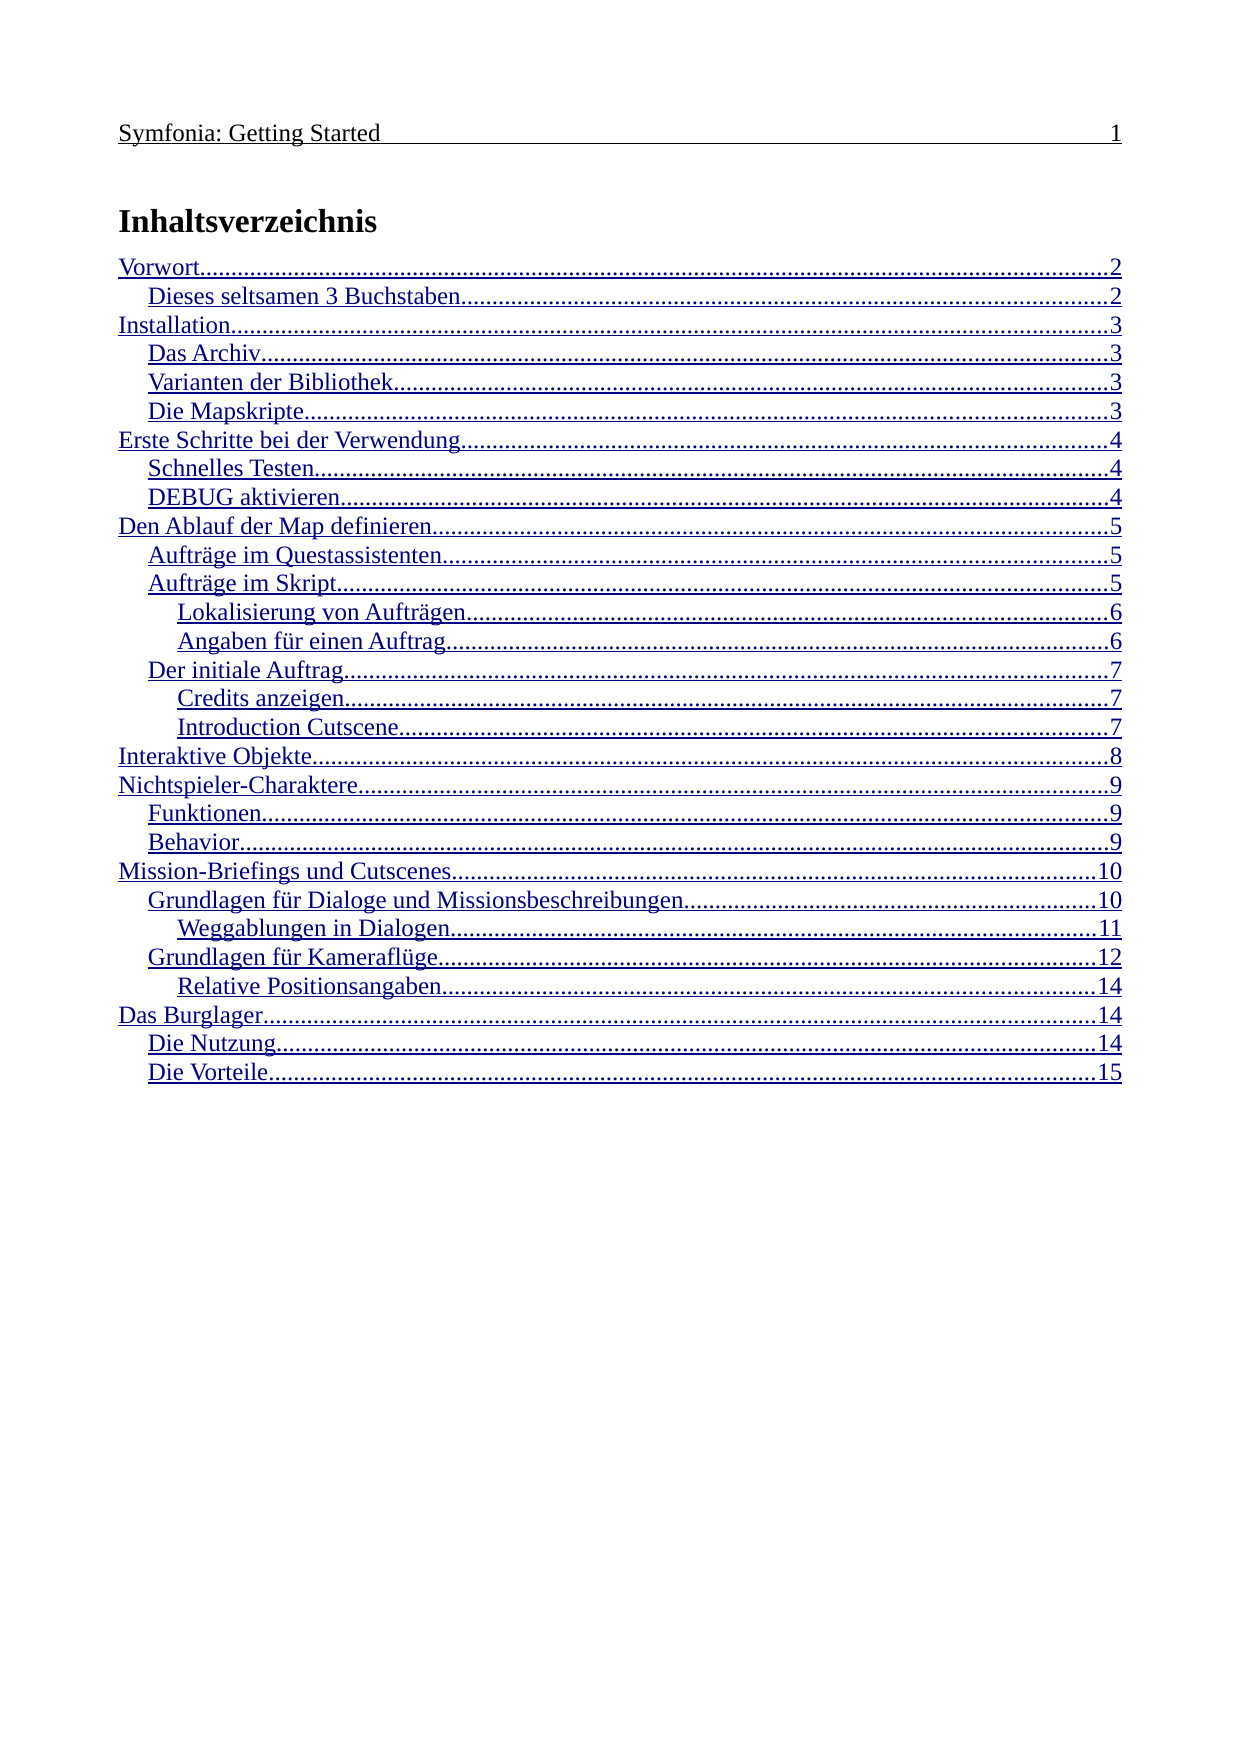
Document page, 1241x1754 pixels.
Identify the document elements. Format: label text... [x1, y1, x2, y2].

text Erste Schritte bei der Verwendung 4 [118, 425, 1122, 450]
text Die Nutzung 14 [148, 1028, 1122, 1053]
text Angaben für einen Auftrag 6 [177, 626, 1122, 651]
text Aufträge im Questassistenten 5 [148, 540, 1122, 565]
text Mission-Briefings und Cutscenes 10 [118, 856, 1122, 881]
text Funktionen 9 [148, 798, 1122, 823]
text Lokalisierung von Aufträgen 6 [177, 597, 1122, 622]
text Das Burglager 14 [118, 1000, 1122, 1025]
text Grundlagen für Dialoge und Missionsbeschreibungen 10 [148, 885, 1122, 910]
text Vorwort 2 [118, 252, 1122, 277]
text Credits anzeigen 7 [177, 683, 1122, 708]
text Das Archiv 3 [148, 338, 1122, 363]
text Die Mapskripte 3 [148, 396, 1122, 421]
text Varianten der Bibliothek 3 [148, 367, 1122, 392]
text DEBUG aktivieren 4 [148, 482, 1122, 507]
text Dieses seltsamen 3 Buchstaben 2 [148, 281, 1122, 306]
text Die Vorteile 15 [148, 1057, 1122, 1082]
text Aufträge im Skript 5 [148, 568, 1122, 593]
text Weggablungen in Dialogen 11 [177, 913, 1122, 938]
text Grundlagen für Kameraflüge 12 [148, 942, 1122, 967]
text Introduction Cutscene 7 [177, 712, 1122, 737]
text Den Ablauf der Map definieren 5 [118, 511, 1122, 536]
text Schnelles Testen 4 [148, 453, 1122, 478]
text Behavior 9 [148, 827, 1122, 852]
text Relative Positionsangaben 14 [177, 971, 1122, 996]
text Interaktive Objekte 8 [118, 741, 1122, 766]
text Installation 3 [118, 310, 1122, 335]
subtitle Inhaltsverzeichnis [118, 201, 1122, 240]
text Der initiale Auftrag 7 [148, 655, 1122, 680]
text Nichtspieler-Charaktere 9 [118, 770, 1122, 795]
